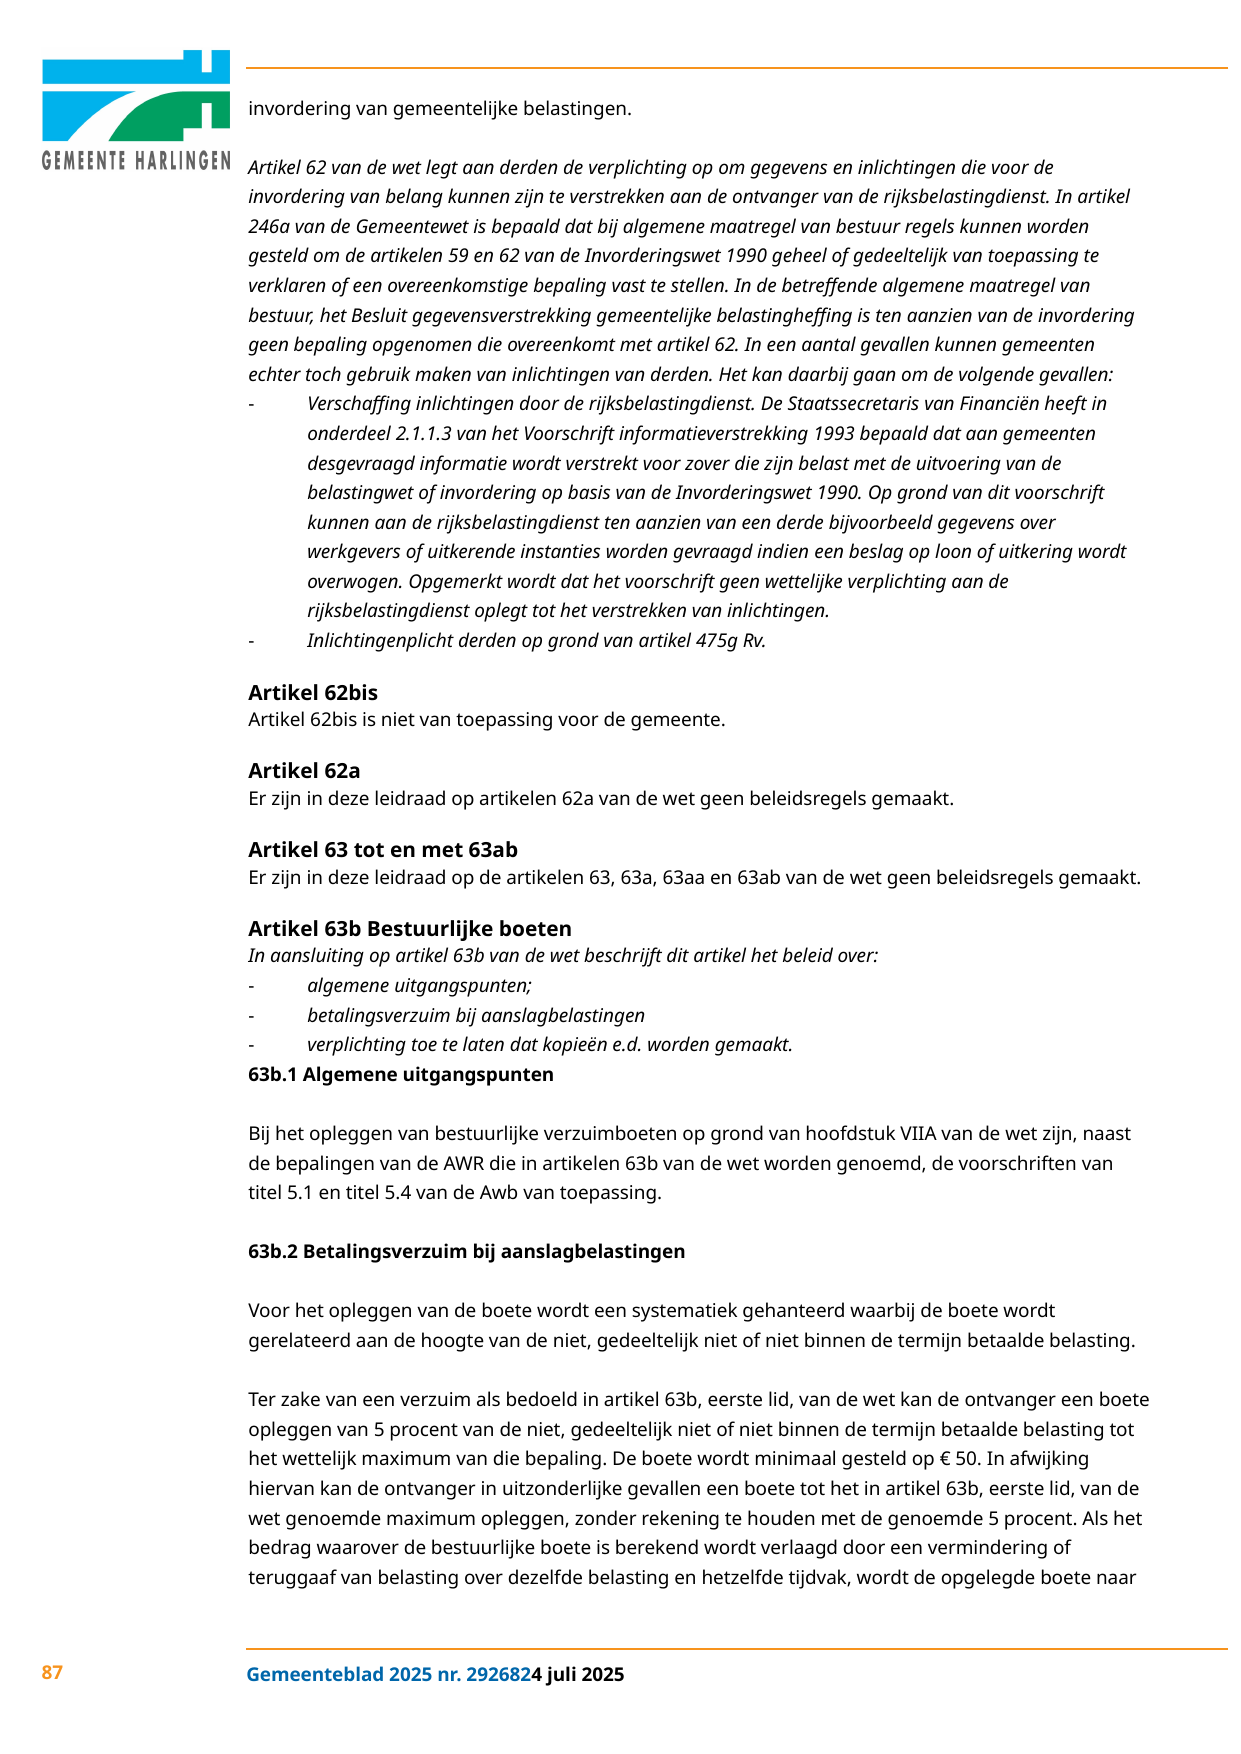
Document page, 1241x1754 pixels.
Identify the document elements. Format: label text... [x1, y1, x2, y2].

text 63b.1 Algemene uitgangspunten [248, 1061, 1152, 1087]
list algemene uitgangspunten; [248, 972, 1152, 998]
list verplichting toe te laten dat kopieën e.d. worden gemaakt. [248, 1031, 1152, 1057]
text Ter zake van een verzuim als bedoeld in artikel 63b, eerste lid, van de wet kan de ontvanger een boete opleggen van 5 procent van de niet, gedeeltelijk niet of niet binnen de termijn betaalde belasting tot het wettelijk maximum van die bepaling. De boete wordt minimaal gesteld op € 50. In afwijking hiervan kan de ontvanger in uitzonderlijke gevallen een boete tot het in artikel 63b, eerste lid, van de wet genoemde maximum opleggen, zonder rekening te houden met de genoemde 5 procent. Als het bedrag waarover de bestuurlijke boete is berekend wordt verlaagd door een vermindering of teruggaaf van belasting over dezelfde belasting en hetzelfde tijdvak, wordt de opgelegde boete naar [248, 1386, 1152, 1590]
text Artikel 62bis is niet van toepassing voor de gemeente. [248, 706, 1152, 732]
text invordering van gemeentelijke belastingen. [248, 95, 1152, 121]
text Artikel 62a [248, 757, 1152, 785]
text Artikel 62 van de wet legt aan derden de verplichting op om gegevens en inlichtingen die voor de invordering van belang kunnen zijn te verstrekken aan de ontvanger van de rijksbelastingdienst. In artikel 246a van de Gemeentewet is bepaald dat bij algemene maatregel van bestuur regels kunnen worden gesteld om de artikelen 59 en 62 van de Invorderingswet 1990 geheel of gedeeltelijk van toepassing te verklaren of een overeenkomstige bepaling vast te stellen. In de betreffende algemene maatregel van bestuur, het Besluit gegevensverstrekking gemeentelijke belastingheffing is ten aanzien van de invordering geen bepaling opgenomen die overeenkomt met artikel 62. In een aantal gevallen kunnen gemeenten echter toch gebruik maken van inlichtingen van derden. Het kan daarbij gaan om de volgende gevallen: [248, 154, 1152, 387]
text Er zijn in deze leidraad op de artikelen 63, 63a, 63aa en 63ab van de wet geen beleidsregels gemaakt. [248, 864, 1152, 889]
list Inlichtingenplicht derden op grond van artikel 475g Rv. [248, 627, 1152, 653]
text 63b.2 Betalingsverzuim bij aanslagbelastingen [248, 1238, 1152, 1264]
text Bij het opleggen van bestuurlijke verzuimboeten op grond van hoofdstuk VIIA van de wet zijn, naast de bepalingen van de AWR die in artikelen 63b van de wet worden genoemd, de voorschriften van titel 5.1 en titel 5.4 van de Awb van toepassing. [248, 1120, 1152, 1205]
list betalingsverzuim bij aanslagbelastingen [248, 1002, 1152, 1028]
text Artikel 63b Bestuurlijke boeten [248, 914, 1152, 943]
text Artikel 62bis [248, 678, 1152, 706]
text In aansluiting op artikel 63b van de wet beschrijft dit artikel het beleid over: [248, 943, 1152, 968]
text Er zijn in deze leidraad op artikelen 62a van de wet geen beleidsregels gemaakt. [248, 785, 1152, 811]
text Voor het opleggen van de boete wordt een systematiek gehanteerd waarbij de boete wordt gerelateerd aan de hoogte van de niet, gedeeltelijk niet of niet binnen de termijn betaalde belasting. [248, 1298, 1152, 1353]
list Verschaffing inlichtingen door de rijksbelastingdienst. De Staatssecretaris van Financiën heeft in onderdeel 2.1.1.3 van het Voorschrift informatieverstrekking 1993 bepaald dat aan gemeenten desgevraagd informatie wordt verstrekt voor zover die zijn belast met de uitvoering van de belastingwet of invordering op basis van de Invorderingswet 1990. Op grond van dit voorschrift kunnen aan de rijksbelastingdienst ten aanzien van een derde bijvoorbeeld gegevens over werkgevers of uitkerende instanties worden gevraagd indien een beslag op loon of uitkering wordt overwogen. Opgemerkt wordt dat het voorschrift geen wettelijke verplichting aan de rijksbelastingdienst oplegt tot het verstrekken van inlichtingen. [248, 391, 1152, 623]
text Artikel 63 tot en met 63ab [248, 835, 1152, 864]
picture [41, 47, 231, 172]
